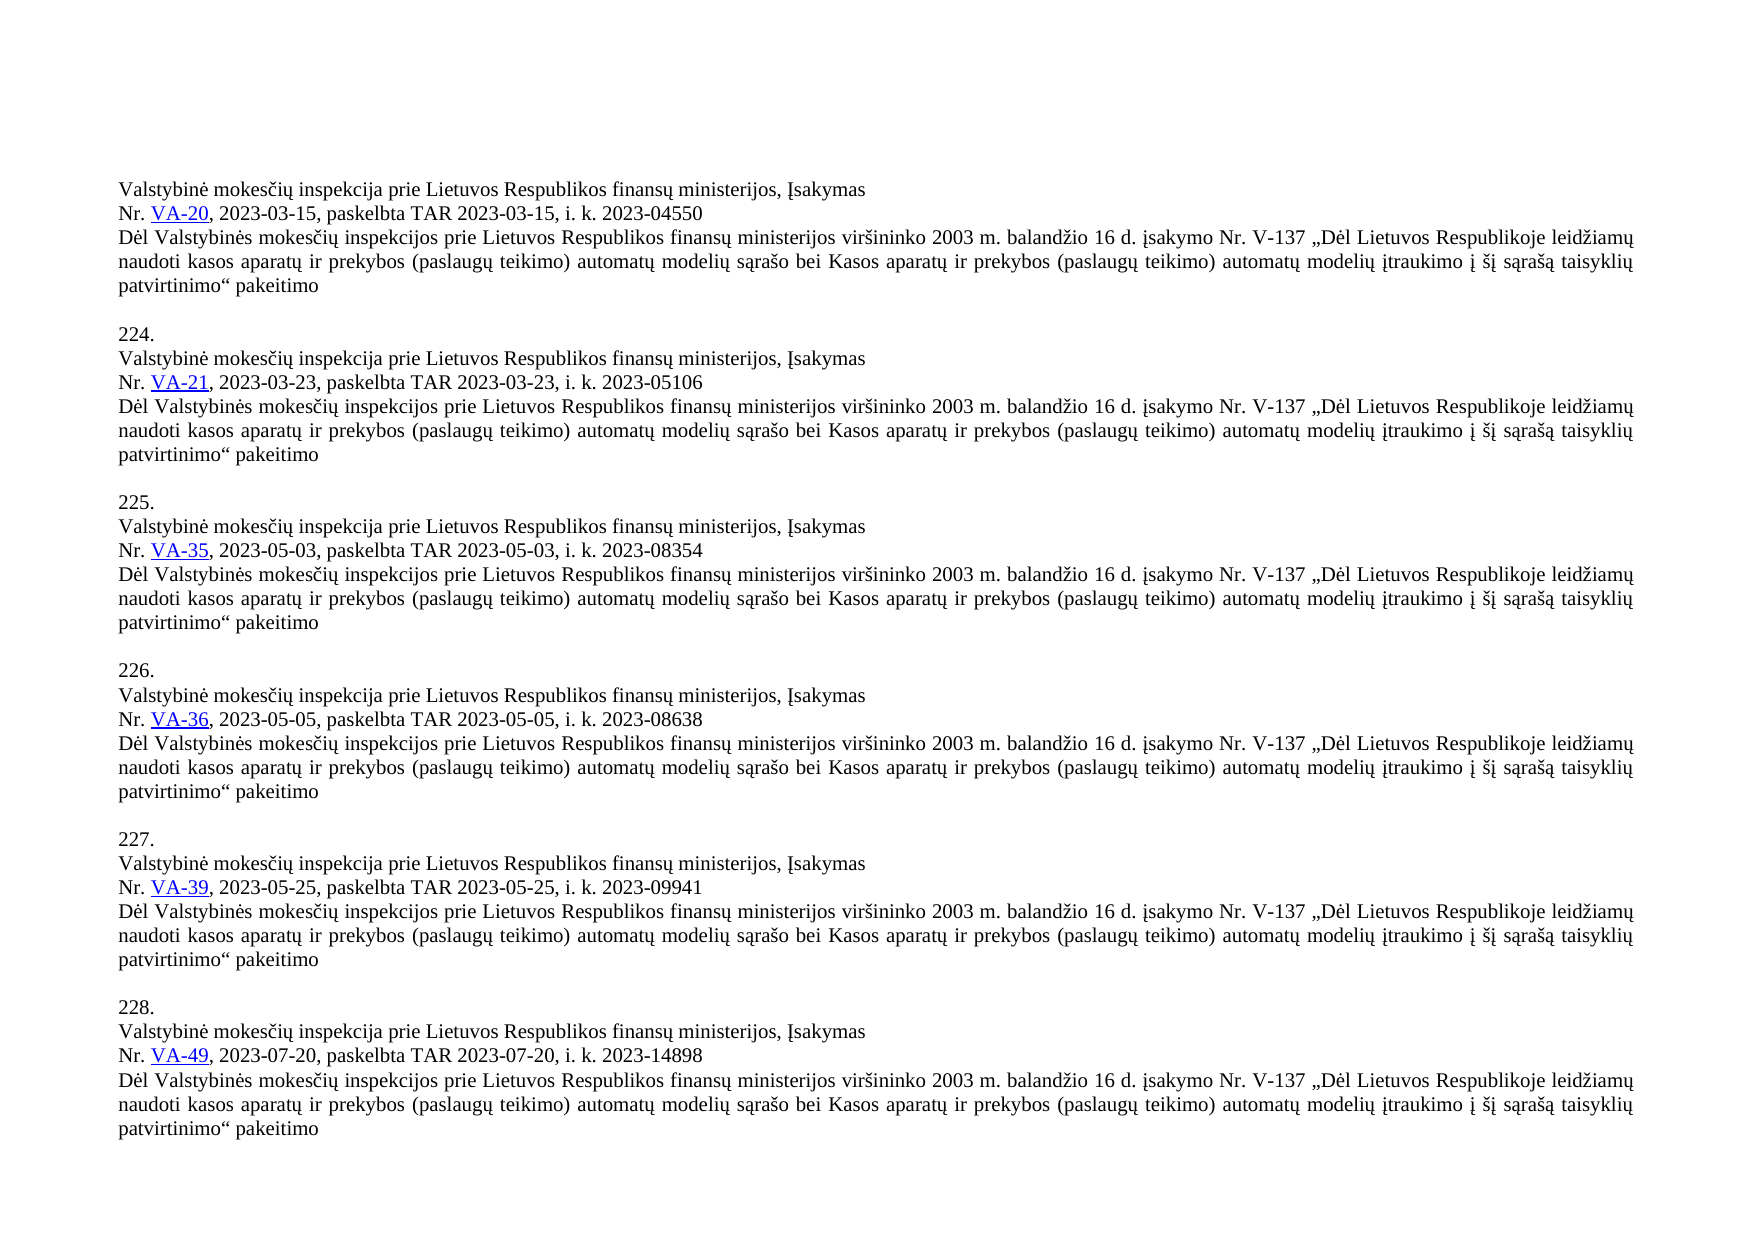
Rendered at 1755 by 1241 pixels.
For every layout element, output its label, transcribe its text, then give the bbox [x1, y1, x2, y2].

text Nr. VA-49, 2023-07-20, paskelbta TAR 2023-07-20, i. k. 2023-14898 [118, 1043, 1636, 1067]
text 225. [118, 490, 1636, 514]
text 226. [118, 658, 1636, 682]
text 227. [118, 827, 1636, 851]
text Dėl Valstybinės mokesčių inspekcijos prie Lietuvos Respublikos finansų ministerijos viršininko 2003 m. balandžio 16 d. įsakymo Nr. V-137 „Dėl Lietuvos Respublikoje leidžiamų naudoti kasos aparatų ir prekybos (paslaugų teikimo) automatų modelių sąrašo bei Kasos aparatų ir prekybos (paslaugų teikimo) automatų modelių įtraukimo į šį sąrašą taisyklių patvirtinimo“ pakeitimo [118, 225, 1636, 297]
text Nr. VA-20, 2023-03-15, paskelbta TAR 2023-03-15, i. k. 2023-04550 [118, 201, 1636, 225]
text Dėl Valstybinės mokesčių inspekcijos prie Lietuvos Respublikos finansų ministerijos viršininko 2003 m. balandžio 16 d. įsakymo Nr. V-137 „Dėl Lietuvos Respublikoje leidžiamų naudoti kasos aparatų ir prekybos (paslaugų teikimo) automatų modelių sąrašo bei Kasos aparatų ir prekybos (paslaugų teikimo) automatų modelių įtraukimo į šį sąrašą taisyklių patvirtinimo“ pakeitimo [118, 1067, 1636, 1140]
text Dėl Valstybinės mokesčių inspekcijos prie Lietuvos Respublikos finansų ministerijos viršininko 2003 m. balandžio 16 d. įsakymo Nr. V-137 „Dėl Lietuvos Respublikoje leidžiamų naudoti kasos aparatų ir prekybos (paslaugų teikimo) automatų modelių sąrašo bei Kasos aparatų ir prekybos (paslaugų teikimo) automatų modelių įtraukimo į šį sąrašą taisyklių patvirtinimo“ pakeitimo [118, 394, 1636, 466]
text Nr. VA-21, 2023-03-23, paskelbta TAR 2023-03-23, i. k. 2023-05106 [118, 370, 1636, 394]
text Nr. VA-35, 2023-05-03, paskelbta TAR 2023-05-03, i. k. 2023-08354 [118, 538, 1636, 562]
text Valstybinė mokesčių inspekcija prie Lietuvos Respublikos finansų ministerijos, Įsakymas [118, 1019, 1636, 1043]
text Nr. VA-39, 2023-05-25, paskelbta TAR 2023-05-25, i. k. 2023-09941 [118, 875, 1636, 899]
text Dėl Valstybinės mokesčių inspekcijos prie Lietuvos Respublikos finansų ministerijos viršininko 2003 m. balandžio 16 d. įsakymo Nr. V-137 „Dėl Lietuvos Respublikoje leidžiamų naudoti kasos aparatų ir prekybos (paslaugų teikimo) automatų modelių sąrašo bei Kasos aparatų ir prekybos (paslaugų teikimo) automatų modelių įtraukimo į šį sąrašą taisyklių patvirtinimo“ pakeitimo [118, 562, 1636, 634]
text Nr. VA-36, 2023-05-05, paskelbta TAR 2023-05-05, i. k. 2023-08638 [118, 707, 1636, 731]
text 224. [118, 322, 1636, 346]
text Dėl Valstybinės mokesčių inspekcijos prie Lietuvos Respublikos finansų ministerijos viršininko 2003 m. balandžio 16 d. įsakymo Nr. V-137 „Dėl Lietuvos Respublikoje leidžiamų naudoti kasos aparatų ir prekybos (paslaugų teikimo) automatų modelių sąrašo bei Kasos aparatų ir prekybos (paslaugų teikimo) automatų modelių įtraukimo į šį sąrašą taisyklių patvirtinimo“ pakeitimo [118, 899, 1636, 971]
text 228. [118, 995, 1636, 1019]
text Valstybinė mokesčių inspekcija prie Lietuvos Respublikos finansų ministerijos, Įsakymas [118, 346, 1636, 370]
text Valstybinė mokesčių inspekcija prie Lietuvos Respublikos finansų ministerijos, Įsakymas [118, 682, 1636, 707]
text Valstybinė mokesčių inspekcija prie Lietuvos Respublikos finansų ministerijos, Įsakymas [118, 514, 1636, 538]
text Valstybinė mokesčių inspekcija prie Lietuvos Respublikos finansų ministerijos, Įsakymas [118, 851, 1636, 875]
text Valstybinė mokesčių inspekcija prie Lietuvos Respublikos finansų ministerijos, Įsakymas [118, 177, 1636, 201]
text Dėl Valstybinės mokesčių inspekcijos prie Lietuvos Respublikos finansų ministerijos viršininko 2003 m. balandžio 16 d. įsakymo Nr. V-137 „Dėl Lietuvos Respublikoje leidžiamų naudoti kasos aparatų ir prekybos (paslaugų teikimo) automatų modelių sąrašo bei Kasos aparatų ir prekybos (paslaugų teikimo) automatų modelių įtraukimo į šį sąrašą taisyklių patvirtinimo“ pakeitimo [118, 731, 1636, 803]
